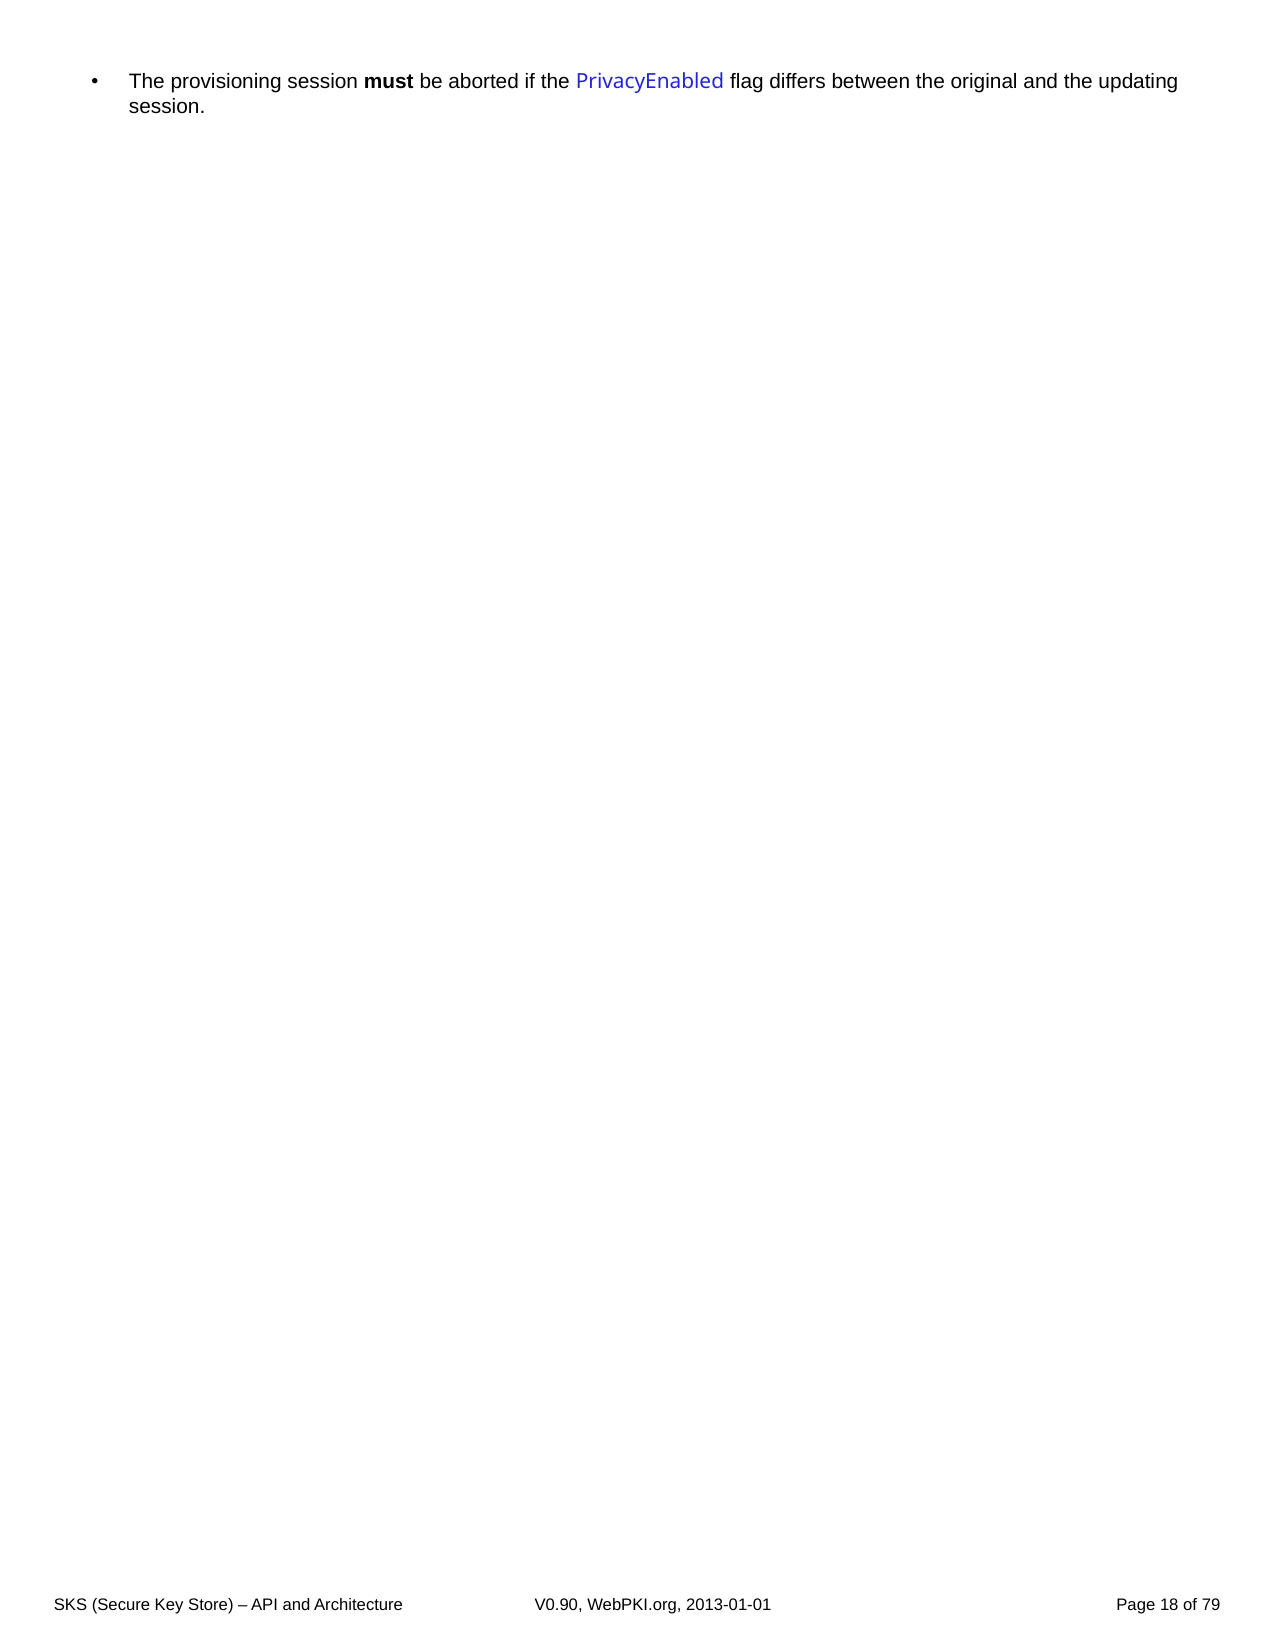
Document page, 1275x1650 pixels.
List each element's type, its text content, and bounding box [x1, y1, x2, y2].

list The provisioning session must be aborted if the PrivacyEnabled flag differs between the original and the updating session. [91, 66, 1221, 118]
